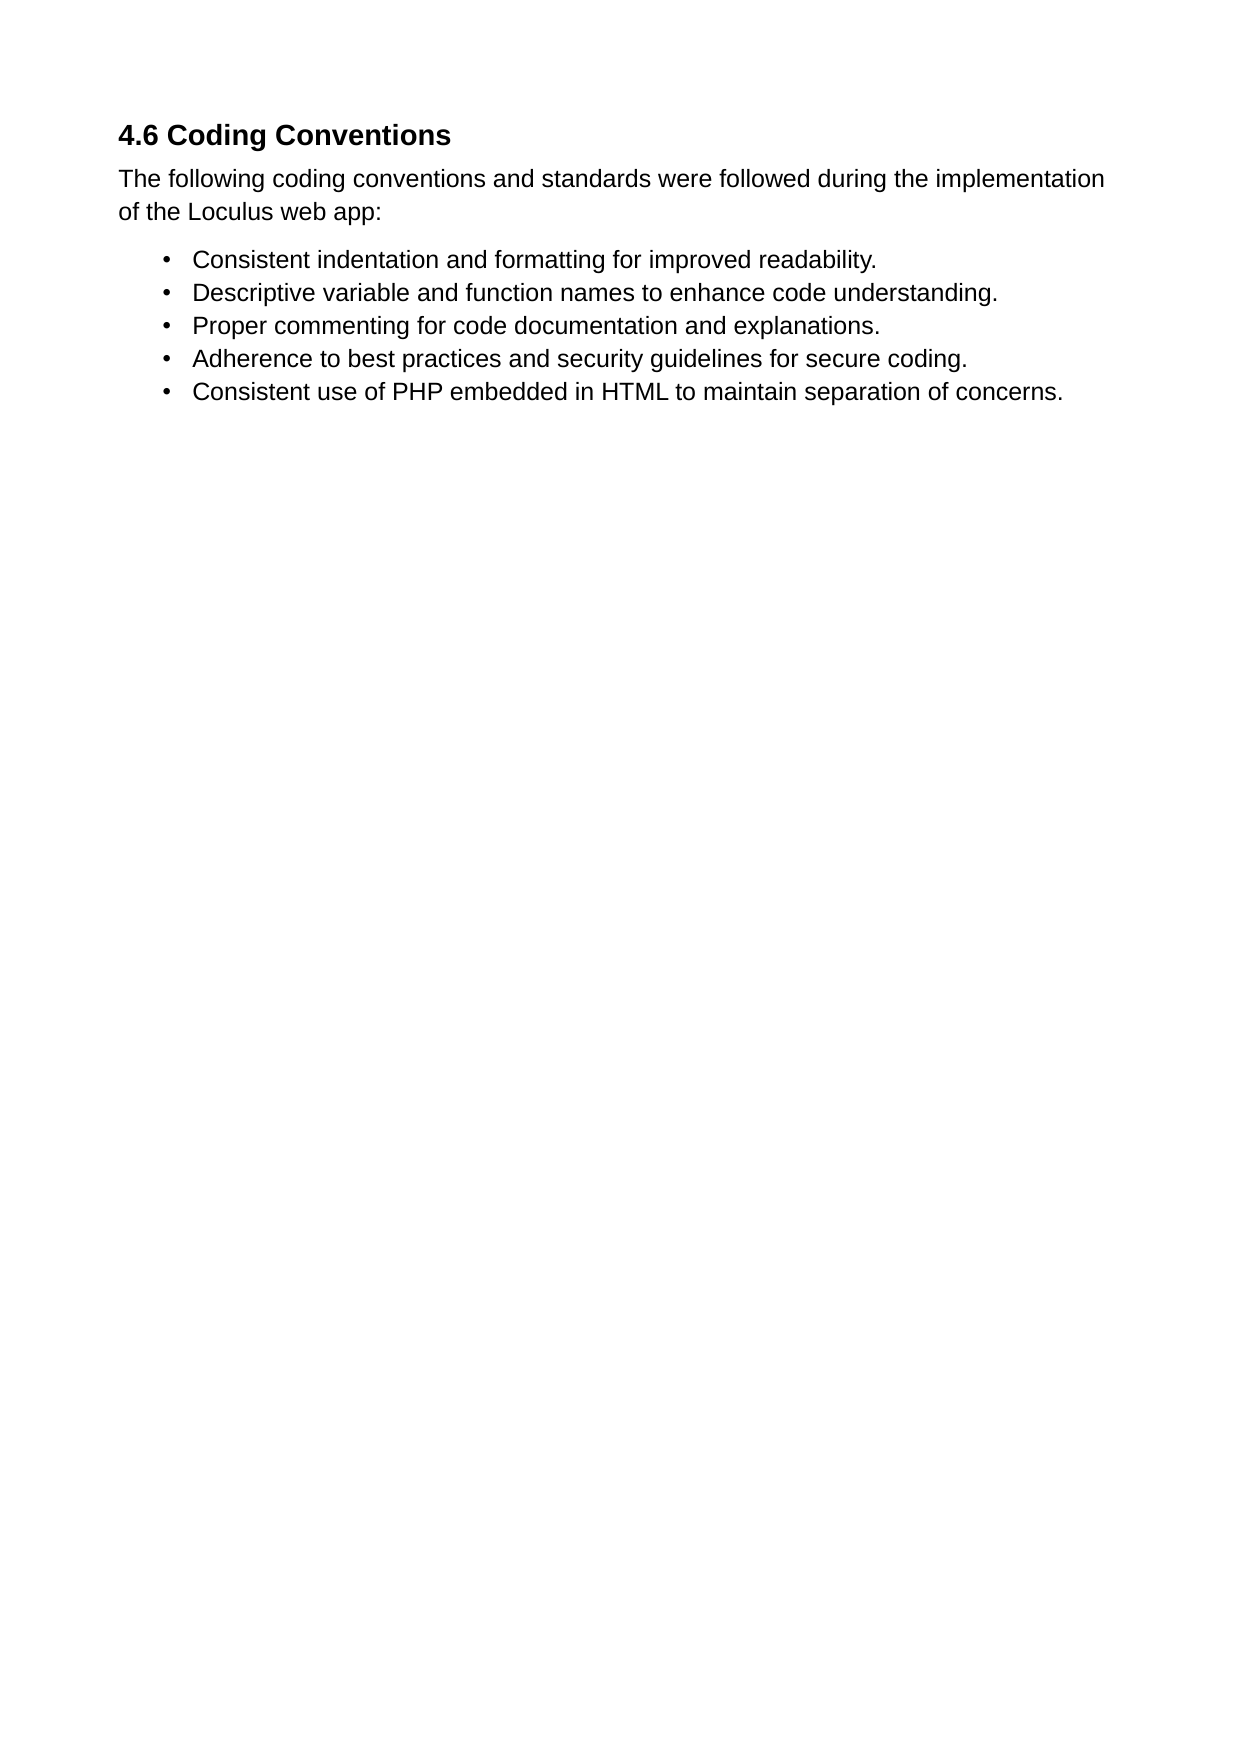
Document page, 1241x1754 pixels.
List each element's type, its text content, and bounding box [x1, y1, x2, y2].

list Consistent indentation and formatting for improved readability. [162, 245, 1122, 274]
list Proper commenting for code documentation and explanations. [162, 311, 1122, 340]
list Consistent use of PHP embedded in HTML to maintain separation of concerns. [162, 377, 1122, 406]
subtitle 4.6 Coding Conventions [118, 118, 1122, 152]
list Adherence to best practices and security guidelines for secure coding. [162, 344, 1122, 373]
list Descriptive variable and function names to enhance code understanding. [162, 278, 1122, 307]
text The following coding conventions and standards were followed during the implementation of the Loculus web app: [118, 164, 1122, 226]
